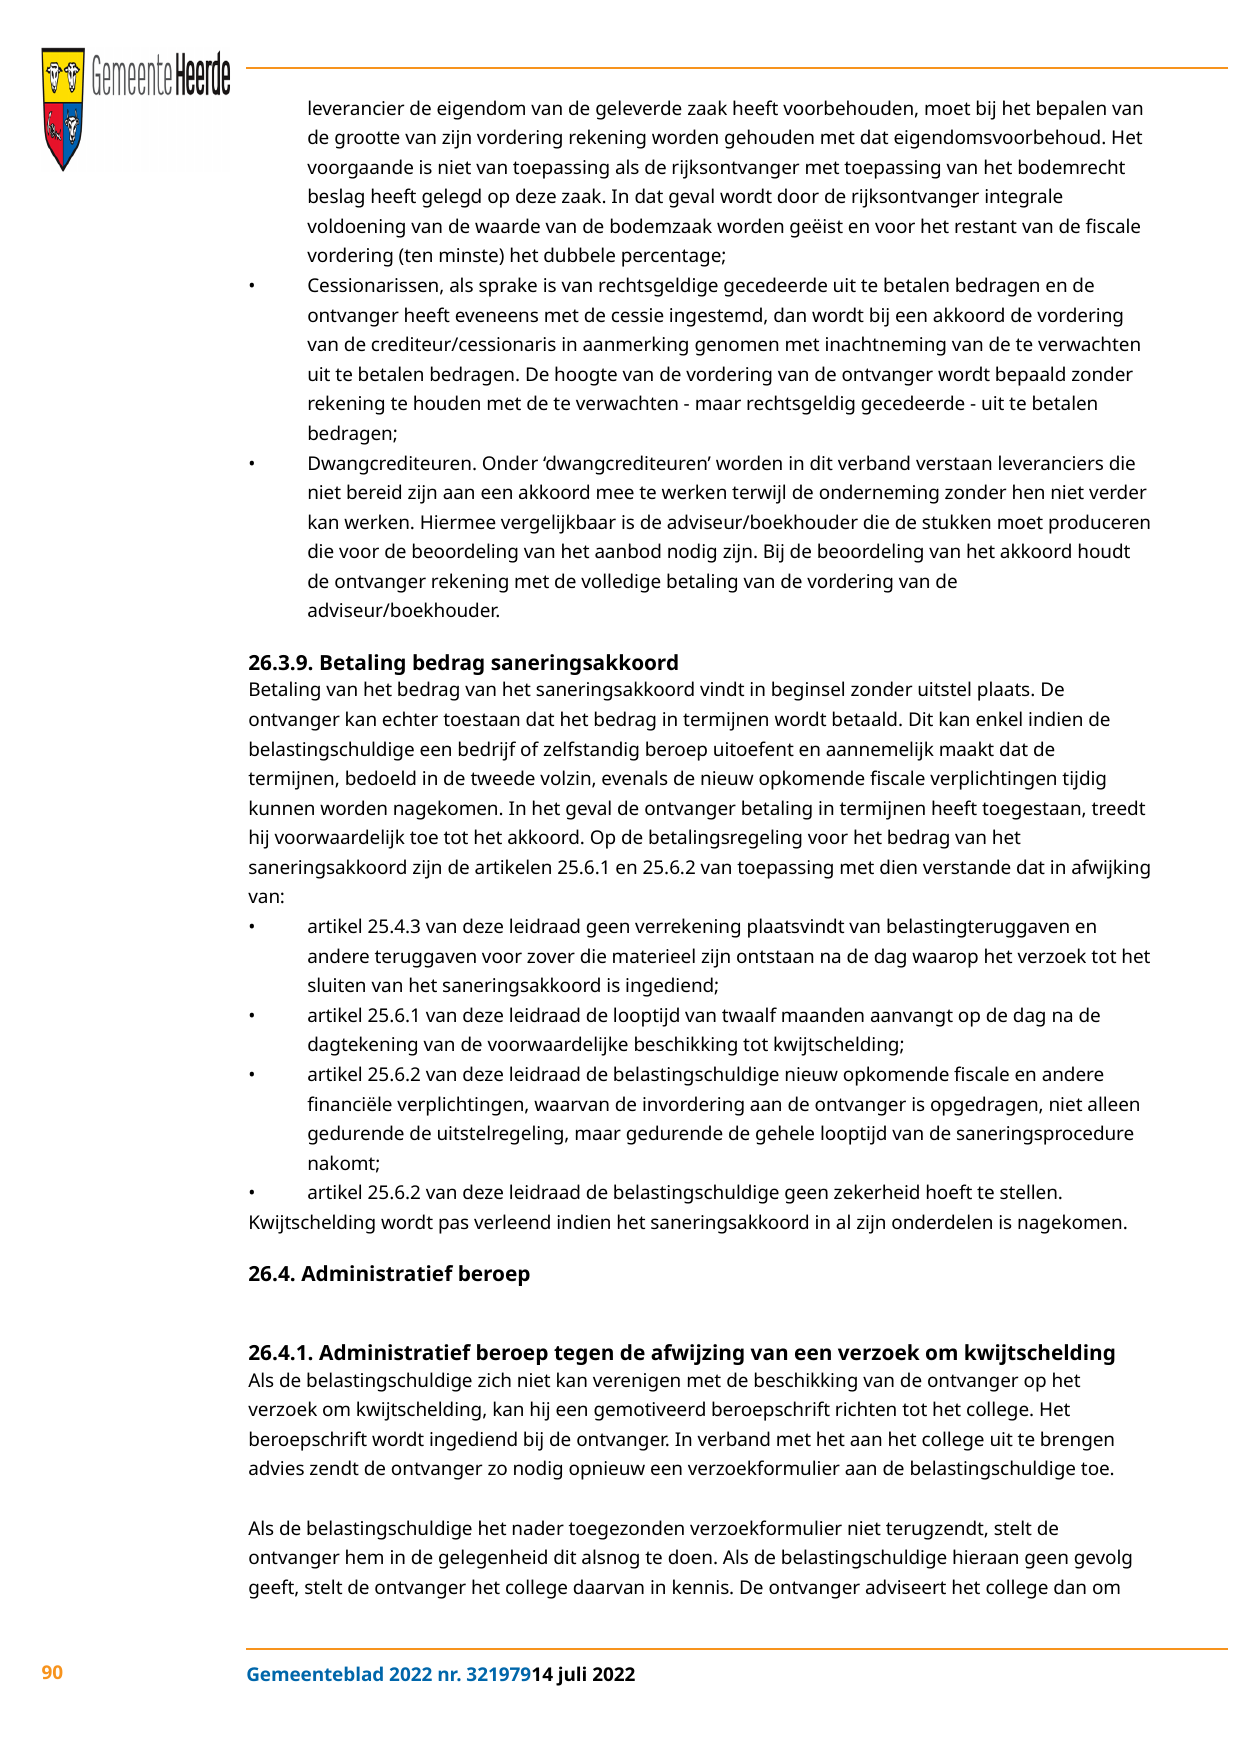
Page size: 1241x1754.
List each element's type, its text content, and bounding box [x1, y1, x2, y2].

text Als de belastingschuldige het nader toegezonden verzoekformulier niet terugzendt, stelt de ontvanger hem in de gelegenheid dit alsnog te doen. Als de belastingschuldige hieraan geen gevolg geeft, stelt de ontvanger het college daarvan in kennis. De ontvanger adviseert het college dan om [248, 1515, 1152, 1599]
text 26.4.1. Administratief beroep tegen de afwijzing van een verzoek om kwijtschelding [248, 1338, 1152, 1367]
list Cessionarissen, als sprake is van rechtsgeldige gecedeerde uit te betalen bedragen en de ontvanger heeft eveneens met de cessie ingestemd, dan wordt bij een akkoord de vordering van de crediteur/cessionaris in aanmerking genomen met inachtneming van de te verwachten uit te betalen bedragen. De hoogte van de vordering van de ontvanger wordt bepaald zonder rekening te houden met de te verwachten - maar rechtsgeldig gecedeerde - uit te betalen bedragen; [248, 272, 1152, 446]
list leverancier de eigendom van de geleverde zaak heeft voorbehouden, moet bij het bepalen van de grootte van zijn vordering rekening worden gehouden met dat eigendomsvoorbehoud. Het voorgaande is niet van toepassing als de rijksontvanger met toepassing van het bodemrecht beslag heeft gelegd op deze zaak. In dat geval wordt door de rijksontvanger integrale voldoening van de waarde van de bodemzaak worden geëist en voor het restant van de fiscale vordering (ten minste) het dubbele percentage; [248, 95, 1152, 268]
list artikel 25.6.2 van deze leidraad de belastingschuldige geen zekerheid hoeft te stellen. [248, 1179, 1152, 1205]
list artikel 25.4.3 van deze leidraad geen verrekening plaatsvindt van belastingteruggaven en andere teruggaven voor zover die materieel zijn ontstaan na de dag waarop het verzoek tot het sluiten van het saneringsakkoord is ingediend; [248, 913, 1152, 998]
picture [41, 47, 231, 172]
text Als de belastingschuldige zich niet kan verenigen met de beschikking van de ontvanger op het verzoek om kwijtschelding, kan hij een gemotiveerd beroepschrift richten tot het college. Het beroepschrift wordt ingediend bij de ontvanger. In verband met het aan het college uit te brengen advies zendt de ontvanger zo nodig opnieuw een verzoekformulier aan de belastingschuldige toe. [248, 1367, 1152, 1481]
list artikel 25.6.2 van deze leidraad de belastingschuldige nieuw opkomende fiscale en andere financiële verplichtingen, waarvan de invordering aan de ontvanger is opgedragen, niet alleen gedurende de uitstelregeling, maar gedurende de gehele looptijd van de saneringsprocedure nakomt; [248, 1061, 1152, 1176]
list Dwangcrediteuren. Onder ‘dwangcrediteuren’ worden in dit verband verstaan leveranciers die niet bereid zijn aan een akkoord mee te werken terwijl de onderneming zonder hen niet verder kan werken. Hiermee vergelijkbaar is de adviseur/boekhouder die de stukken moet produceren die voor de beoordeling van het aanbod nodig zijn. Bij de beoordeling van het akkoord houdt de ontvanger rekening met de volledige betaling van de vordering van de adviseur/boekhouder. [248, 450, 1152, 623]
text 26.3.9. Betaling bedrag saneringsakkoord [248, 648, 1152, 677]
list artikel 25.6.1 van deze leidraad de looptijd van twaalf maanden aanvangt op de dag na de dagtekening van de voorwaardelijke beschikking tot kwijtschelding; [248, 1002, 1152, 1057]
text Kwijtschelding wordt pas verleend indien het saneringsakkoord in al zijn onderdelen is nagekomen. [248, 1209, 1152, 1235]
text Betaling van het bedrag van het saneringsakkoord vindt in beginsel zonder uitstel plaats. De ontvanger kan echter toestaan dat het bedrag in termijnen wordt betaald. Dit kan enkel indien de belastingschuldige een bedrijf of zelfstandig beroep uitoefent en aannemelijk maakt dat de termijnen, bedoeld in de tweede volzin, evenals de nieuw opkomende fiscale verplichtingen tijdig kunnen worden nagekomen. In het geval de ontvanger betaling in termijnen heeft toegestaan, treedt hij voorwaardelijk toe tot het akkoord. Op de betalingsregeling voor het bedrag van het saneringsakkoord zijn de artikelen 25.6.1 en 25.6.2 van toepassing met dien verstande dat in afwijking van: [248, 677, 1152, 909]
text 26.4. Administratief beroep [248, 1259, 1152, 1288]
